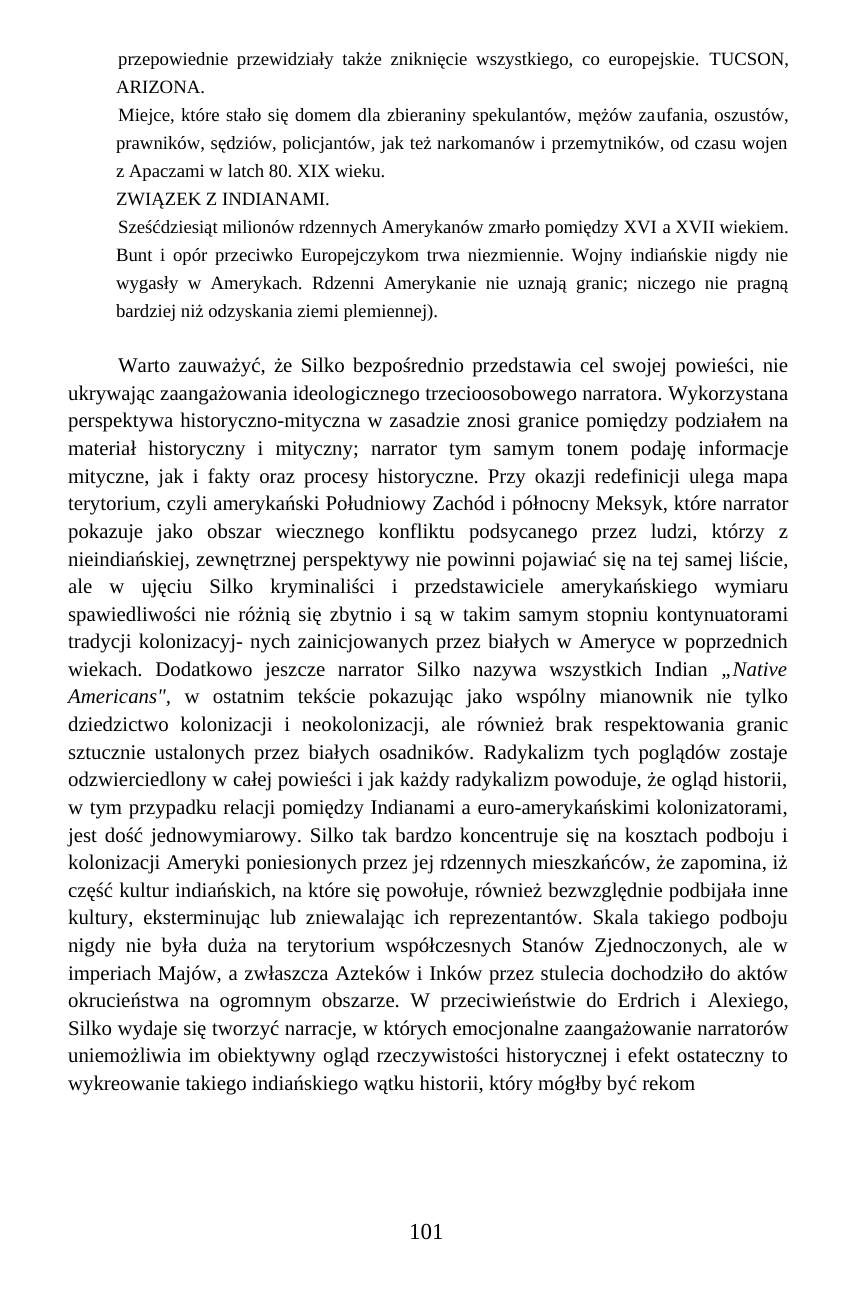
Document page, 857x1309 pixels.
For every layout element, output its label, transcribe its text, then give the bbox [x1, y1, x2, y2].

text Warto zauważyć, że Silko bezpośrednio przedstawia cel swojej powieści, nie ukrywając zaangażowania ideologicznego trzecioosobowego narratora. Wykorzystana perspektywa historyczno-mityczna w zasadzie znosi granice pomiędzy podziałem na materiał historyczny i mityczny; narrator tym sa­mym tonem podaję informacje mityczne, jak i fakty oraz procesy historyczne. Przy okazji redefinicji ulega mapa terytorium, czyli amerykański Południowy Zachód i północny Meksyk, które narrator pokazuje jako obszar wiecznego konfliktu podsycanego przez ludzi, którzy z nieindiańskiej, zewnętrznej per­spektywy nie powinni pojawiać się na tej samej liście, ale w ujęciu Silko krymi­naliści i przedstawiciele amerykańskiego wymiaru spawiedliwości nie różnią się zbytnio i są w takim samym stopniu kontynuatorami tradycji kolonizacyj- nych zainicjowanych przez białych w Ameryce w poprzednich wiekach. Do­datkowo jeszcze narrator Silko nazywa wszystkich Indian „Native Americans", w ostatnim tekście pokazując jako wspólny mianownik nie tylko dziedzictwo kolonizacji i neokolonizacji, ale również brak respektowania granic sztucz­nie ustalonych przez białych osadników. Radykalizm tych poglądów zostaje odzwierciedlony w całej powieści i jak każdy radykalizm powoduje, że ogląd historii, w tym przypadku relacji pomiędzy Indianami a euro-amerykańskimi kolonizatorami, jest dość jednowymiarowy. Silko tak bardzo koncentruje się na kosztach podboju i kolonizacji Ameryki poniesionych przez jej rdzennych mieszkańców, że zapomina, iż część kultur indiańskich, na które się powołuje, również bezwzględnie podbijała inne kultury, eksterminując lub zniewalając ich reprezentantów. Skala takiego podboju nigdy nie była duża na terytorium współczesnych Stanów Zjednoczonych, ale w imperiach Majów, a zwłaszcza Azteków i Inków przez stulecia dochodziło do aktów okrucieństwa na ogrom­nym obszarze. W przeciwieństwie do Erdrich i Alexiego, Silko wydaje się two­rzyć narracje, w których emocjonalne zaangażowanie narratorów uniemoż­liwia im obiektywny ogląd rzeczywistości historycznej i efekt ostateczny to wykreowanie takiego indiańskiego wątku historii, który mógłby być rekom­ [68, 353, 789, 1095]
text przepowiednie przewidziały także zniknięcie wszystkiego, co europejskie. TUCSON, ARIZONA. [116, 48, 789, 98]
text Sześćdziesiąt milionów rdzennych Amerykanów zmarło pomiędzy XVI a XVII wiekiem. Bunt i opór przeciwko Europejczykom trwa niezmiennie. Wojny indiańskie nigdy nie wygasły w Amerykach. Rdzenni Amerykanie nie uznają granic; niczego nie pragną bardziej niż odzyskania ziemi ple­miennej). [116, 216, 789, 322]
text 101 [409, 1218, 446, 1244]
text Miejce, które stało się domem dla zbieraniny spekulantów, mężów za­ufania, oszustów, prawników, sędziów, policjantów, jak też narkomanów i przemytników, od czasu wojen z Apaczami w latch 80. XIX wieku. [116, 104, 789, 182]
text ZWIĄZEK Z INDIANAMI. [68, 188, 789, 210]
